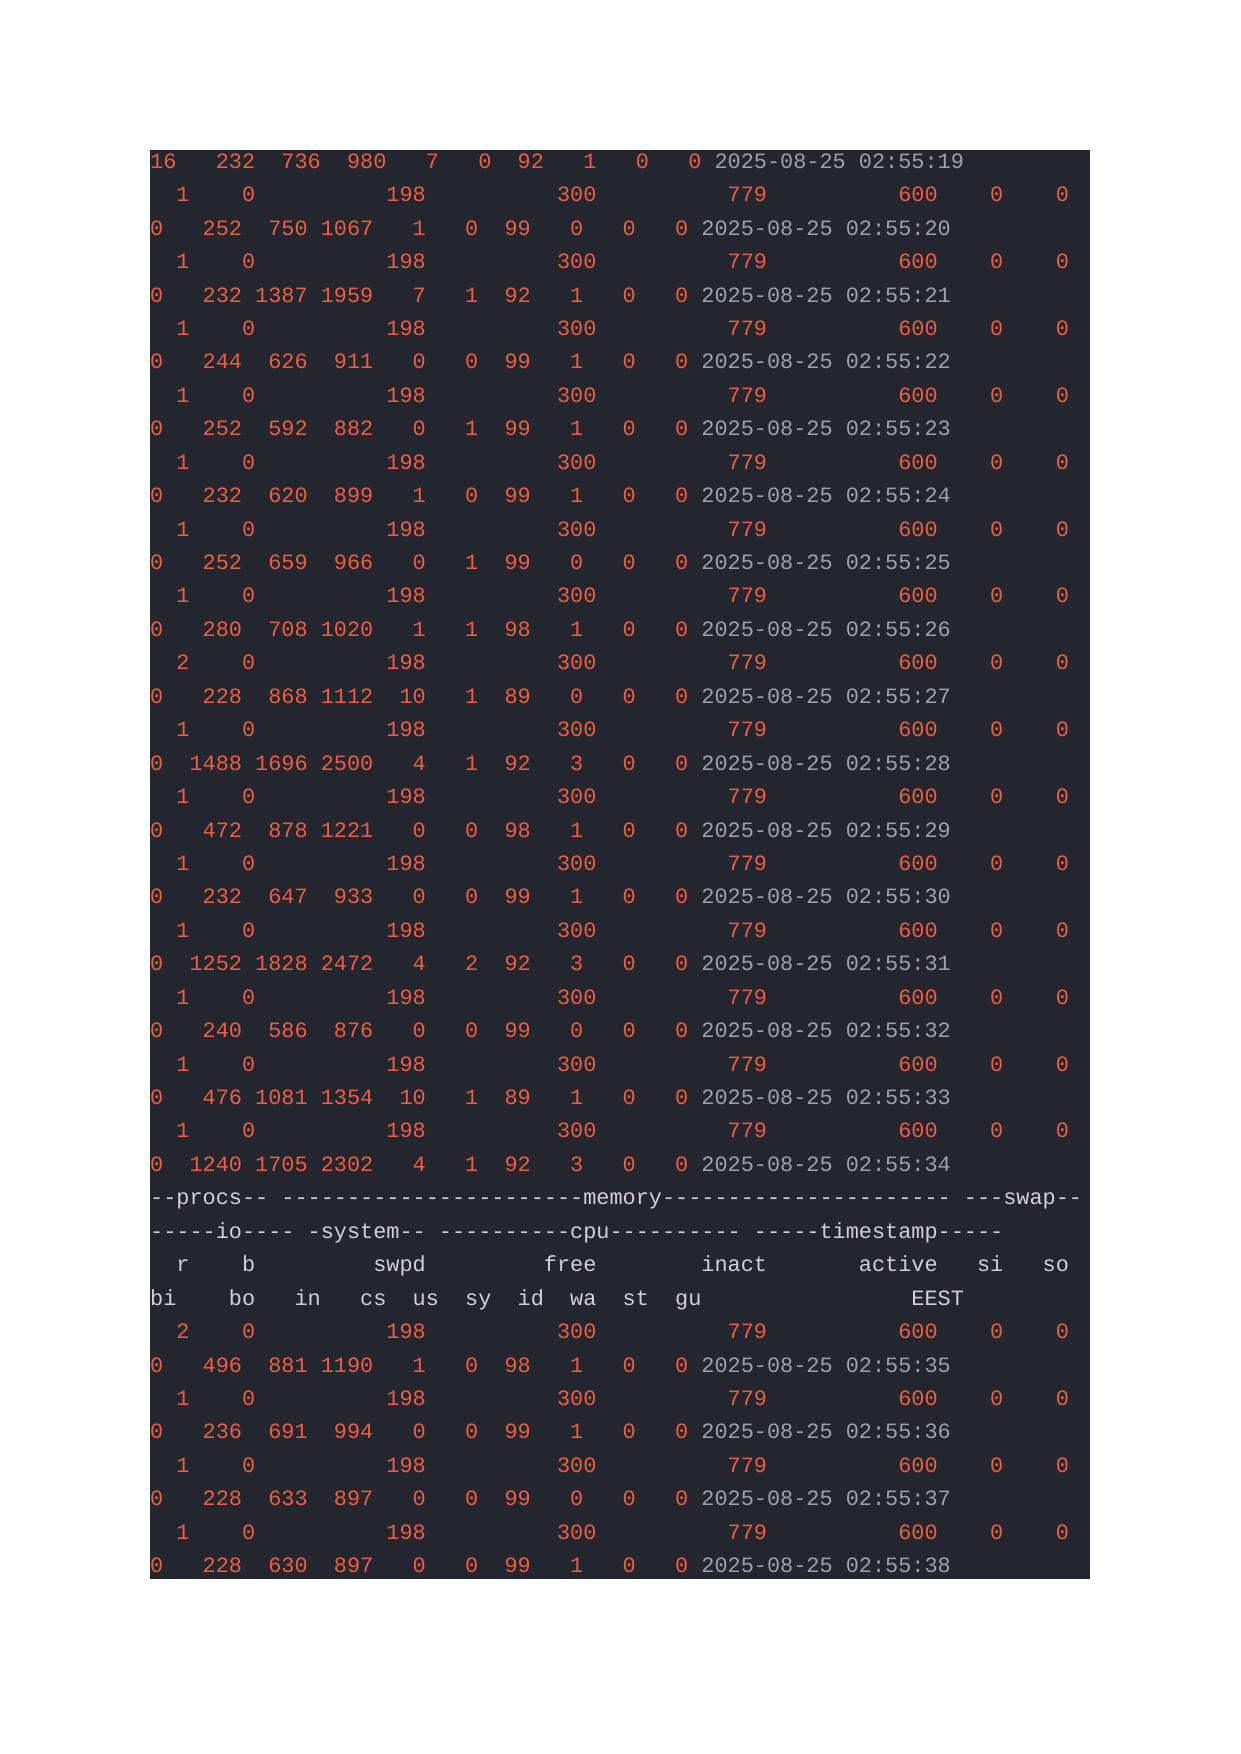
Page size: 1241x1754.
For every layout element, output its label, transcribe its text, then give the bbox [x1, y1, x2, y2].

text 1 0 198 300 779 600 0 0 0 240 586 876 0 0 99 0 0 0 2025-08-25 02:55:32 [150, 986, 1090, 1044]
text 1 0 198 300 779 600 0 0 0 1488 1696 2500 4 1 92 3 0 0 2025-08-25 02:55:28 [150, 718, 1090, 777]
text 1 0 198 300 779 600 0 0 0 232 1387 1959 7 1 92 1 0 0 2025-08-25 02:55:21 [150, 250, 1090, 308]
text 1 0 198 300 779 600 0 0 0 228 633 897 0 0 99 0 0 0 2025-08-25 02:55:37 [150, 1454, 1090, 1512]
text 1 0 198 300 779 600 0 0 0 1252 1828 2472 4 2 92 3 0 0 2025-08-25 02:55:31 [150, 919, 1090, 977]
text 1 0 198 300 779 600 0 0 0 228 630 897 0 0 99 1 0 0 2025-08-25 02:55:38 [150, 1521, 1090, 1579]
text 2 0 198 300 779 600 0 0 0 228 868 1112 10 1 89 0 0 0 2025-08-25 02:55:27 [150, 652, 1090, 710]
text 1 0 198 300 779 600 0 0 0 232 647 933 0 0 99 1 0 0 2025-08-25 02:55:30 [150, 852, 1090, 910]
text 1 0 198 300 779 600 0 0 0 252 592 882 0 1 99 1 0 0 2025-08-25 02:55:23 [150, 384, 1090, 442]
text 1 0 198 300 779 600 0 0 0 252 659 966 0 1 99 0 0 0 2025-08-25 02:55:25 [150, 518, 1090, 576]
text --procs-- -----------------------memory---------------------- ---swap-- -----io---- -system-- ----------cpu---------- -----timestamp----- [150, 1187, 1090, 1245]
text 1 0 198 300 779 600 0 0 0 476 1081 1354 10 1 89 1 0 0 2025-08-25 02:55:33 [150, 1053, 1090, 1111]
text 1 0 198 300 779 600 0 0 0 280 708 1020 1 1 98 1 0 0 2025-08-25 02:55:26 [150, 585, 1090, 643]
text 1 0 198 300 779 600 0 0 0 232 620 899 1 0 99 1 0 0 2025-08-25 02:55:24 [150, 451, 1090, 509]
text 16 232 736 980 7 0 92 1 0 0 2025-08-25 02:55:19 [150, 150, 1090, 175]
text 1 0 198 300 779 600 0 0 0 472 878 1221 0 0 98 1 0 0 2025-08-25 02:55:29 [150, 785, 1090, 843]
text 2 0 198 300 779 600 0 0 0 496 881 1190 1 0 98 1 0 0 2025-08-25 02:55:35 [150, 1320, 1090, 1378]
text 1 0 198 300 779 600 0 0 0 236 691 994 0 0 99 1 0 0 2025-08-25 02:55:36 [150, 1387, 1090, 1445]
text r b swpd free inact active si so bi bo in cs us sy id wa st gu EEST [150, 1253, 1090, 1312]
text 1 0 198 300 779 600 0 0 0 244 626 911 0 0 99 1 0 0 2025-08-25 02:55:22 [150, 317, 1090, 375]
text 1 0 198 300 779 600 0 0 0 252 750 1067 1 0 99 0 0 0 2025-08-25 02:55:20 [150, 183, 1090, 242]
text 1 0 198 300 779 600 0 0 0 1240 1705 2302 4 1 92 3 0 0 2025-08-25 02:55:34 [150, 1120, 1090, 1178]
